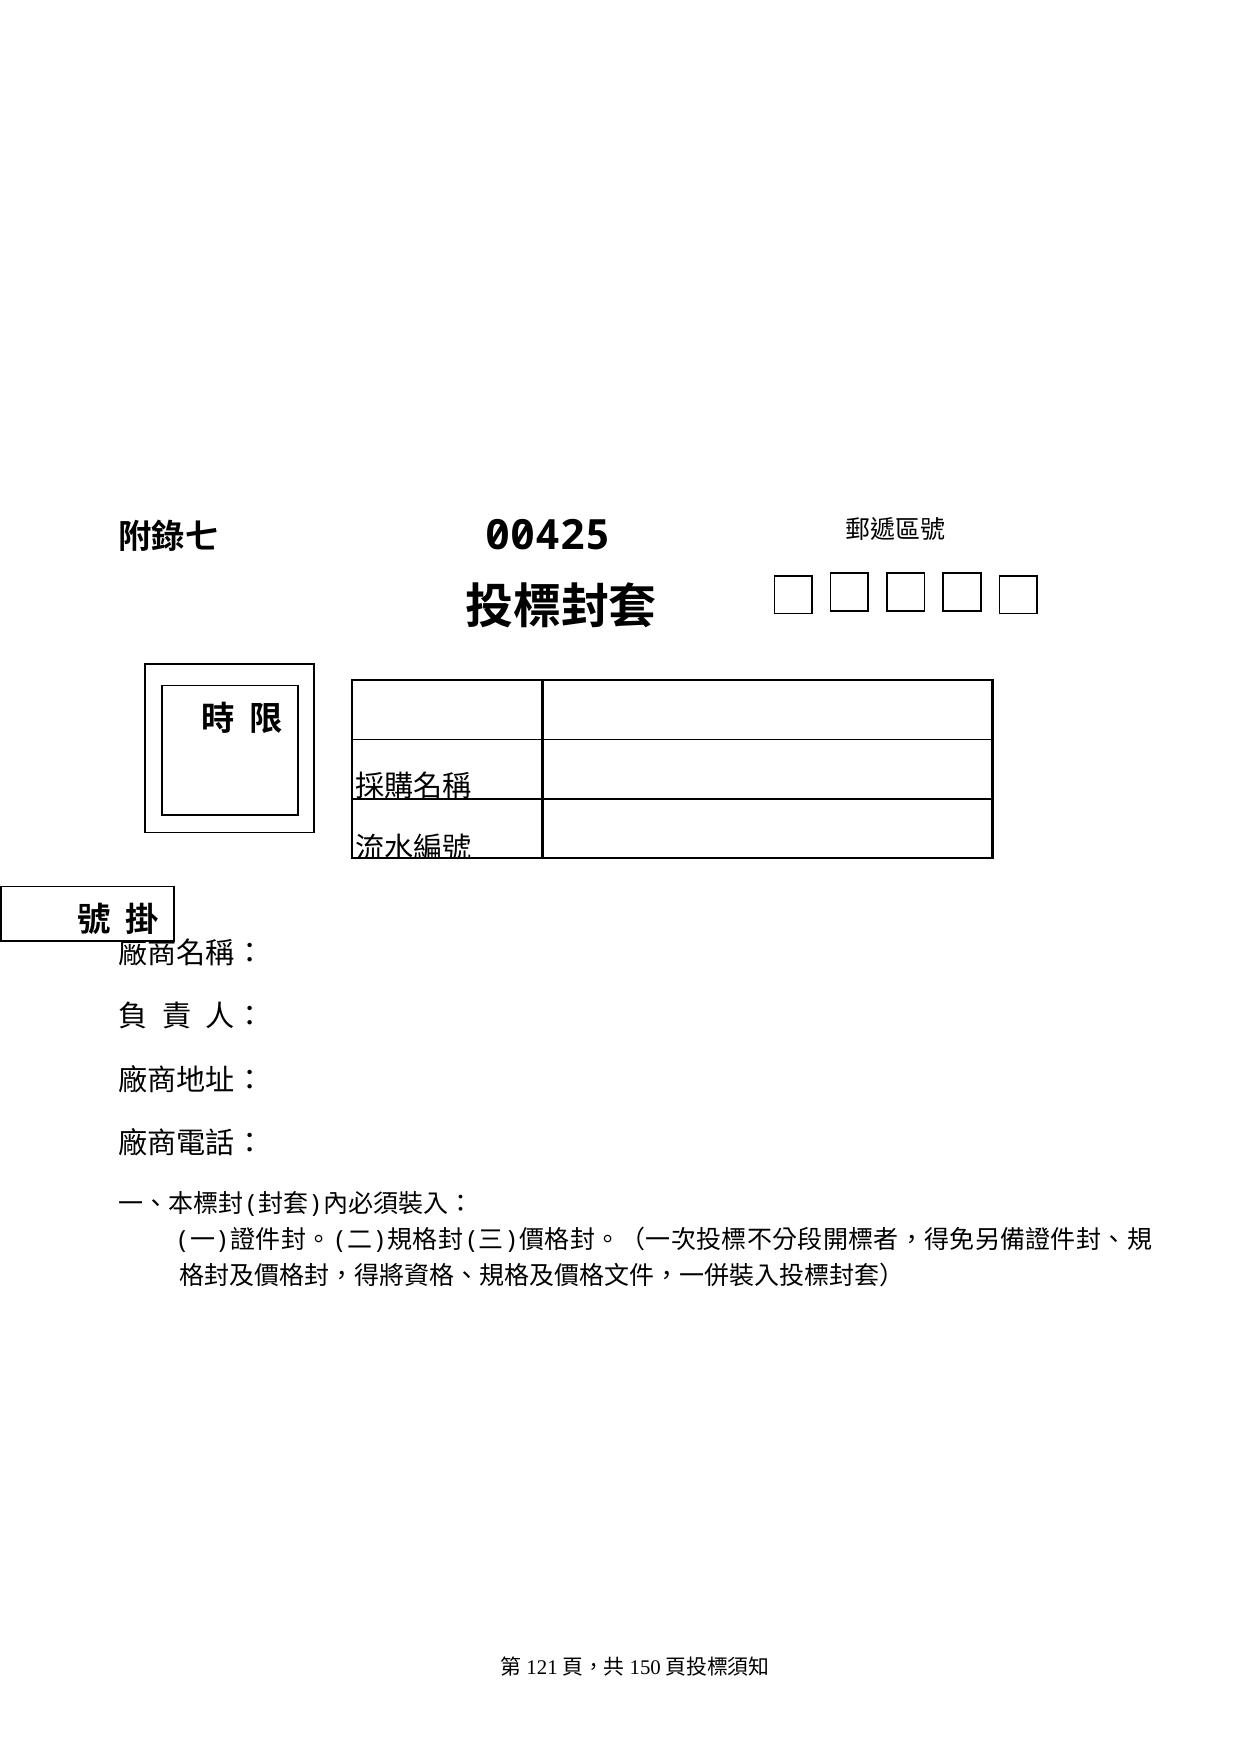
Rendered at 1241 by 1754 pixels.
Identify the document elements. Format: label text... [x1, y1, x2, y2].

table_cell [544, 740, 991, 797]
table_header [544, 681, 991, 738]
table_cell 流水編號 [353, 800, 541, 857]
text 負 責 人： [118, 993, 1152, 1035]
text 一、本標封(封套)內必須裝入： [118, 1183, 1152, 1219]
text 廠商電話： [118, 1120, 1152, 1162]
text 投標封套 [465, 568, 676, 637]
text 限 時 [193, 701, 290, 799]
text 郵遞區號 [846, 518, 953, 543]
table_header 案號 [353, 681, 541, 738]
text 廠商地址： [118, 1056, 1152, 1098]
text 附錄七 00425 [118, 492, 1152, 556]
table_cell 採購名稱 [353, 740, 541, 797]
text 廠商名稱： [118, 929, 1152, 972]
text 號 [69, 902, 118, 925]
text 掛 [118, 902, 166, 925]
text (一)證件封。(二)規格封(三)價格封。（一次投標不分段開標者，得免另備證件封、規格封及價格封，得將資格、規格及價格文件，一併裝入投標封套） [174, 1219, 1152, 1292]
table_cell [544, 800, 991, 857]
